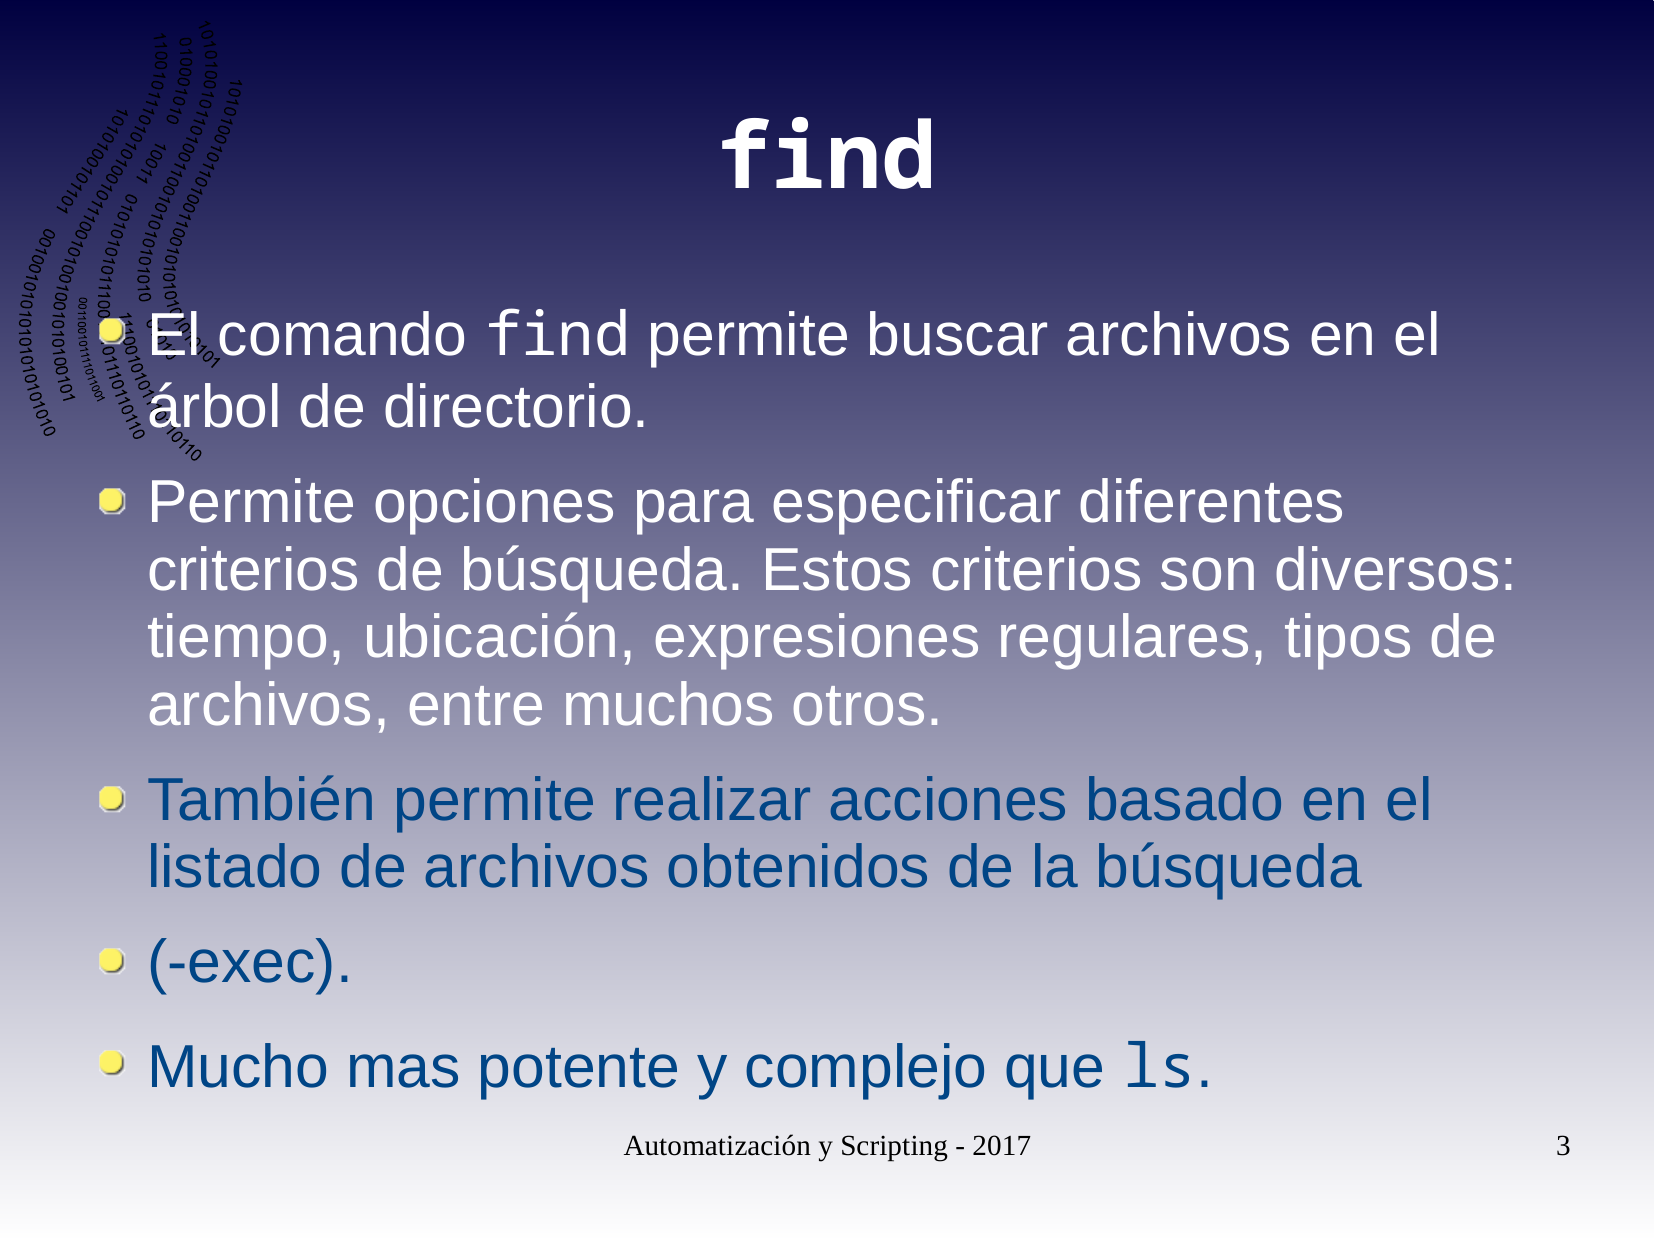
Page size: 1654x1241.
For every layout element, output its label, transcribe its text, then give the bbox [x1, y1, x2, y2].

picture [18, 20, 243, 461]
title find [82, 49, 1571, 257]
list El comando find permite buscar archivos en el árbol de directorio. Permite opciones para especificar diferentes criterios de búsqueda. Estos criterios son diversos: tiempo, ubicación, expresiones regulares, tipos de archivos, entre muchos otros. También permite realizar acciones basado en el listado de archivos obtenidos de la búsqueda (-exec). Mucho mas potente y complejo que ls. [82, 290, 1571, 1111]
